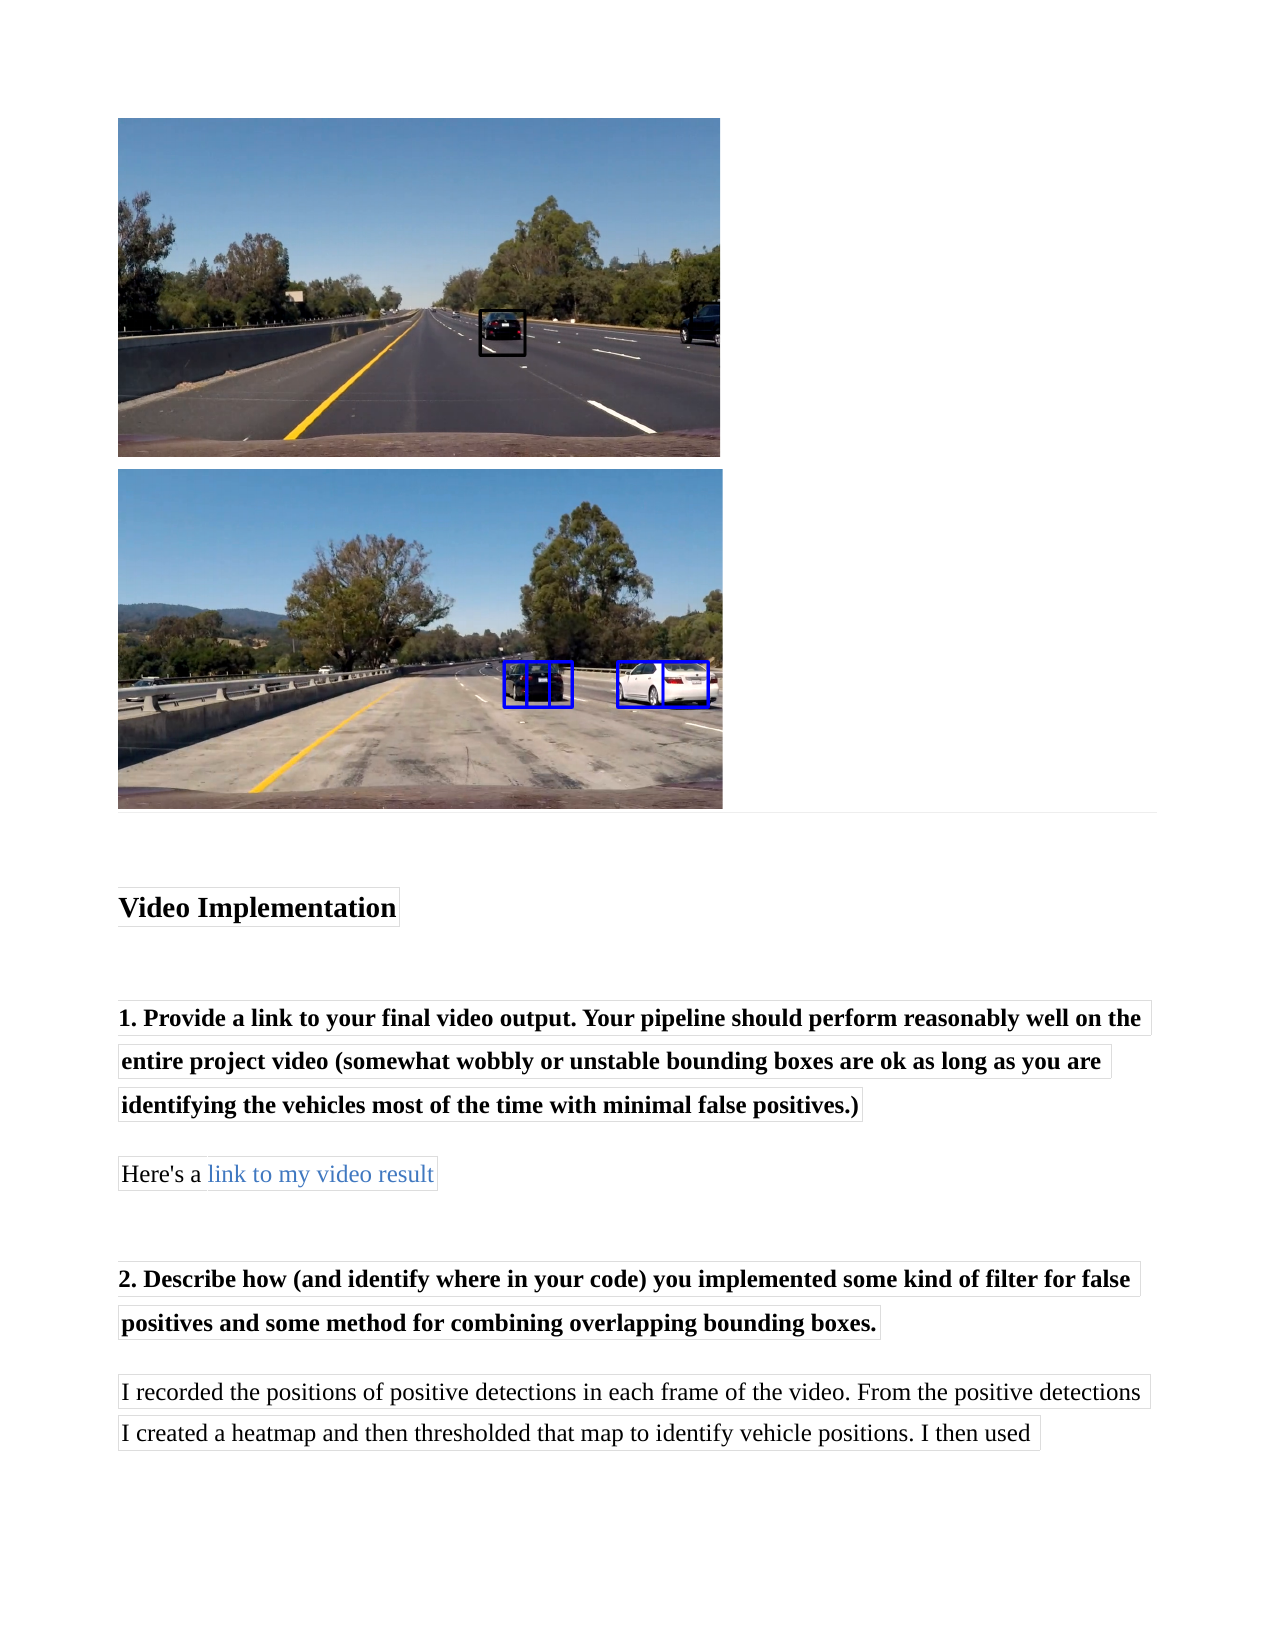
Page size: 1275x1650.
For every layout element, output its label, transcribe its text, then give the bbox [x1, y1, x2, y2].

subtitle [400, 887, 1157, 926]
text Here's a link to my video result [119, 1157, 437, 1190]
subtitle 1. Provide a link to your final video output. Your pipeline should perform reasonably well on the entire project video (somewhat wobbly or unstable bounding boxes are ok as long as you are identifying the vehicles most of the time with minimal false positives.) [118, 1000, 1157, 1122]
subtitle Video Implementation [118, 888, 399, 926]
picture [118, 469, 723, 809]
text I recorded the positions of positive detections in each frame of the video. From the positive detections I created a heatmap and then thresholded that map to identify vehicle positions. I then used [118, 1374, 1157, 1450]
text [438, 1156, 1157, 1191]
picture [118, 118, 721, 457]
subtitle 2. Describe how (and identify where in your code) you implemented some kind of filter for false positives and some method for combining overlapping bounding boxes. [118, 1261, 1157, 1339]
